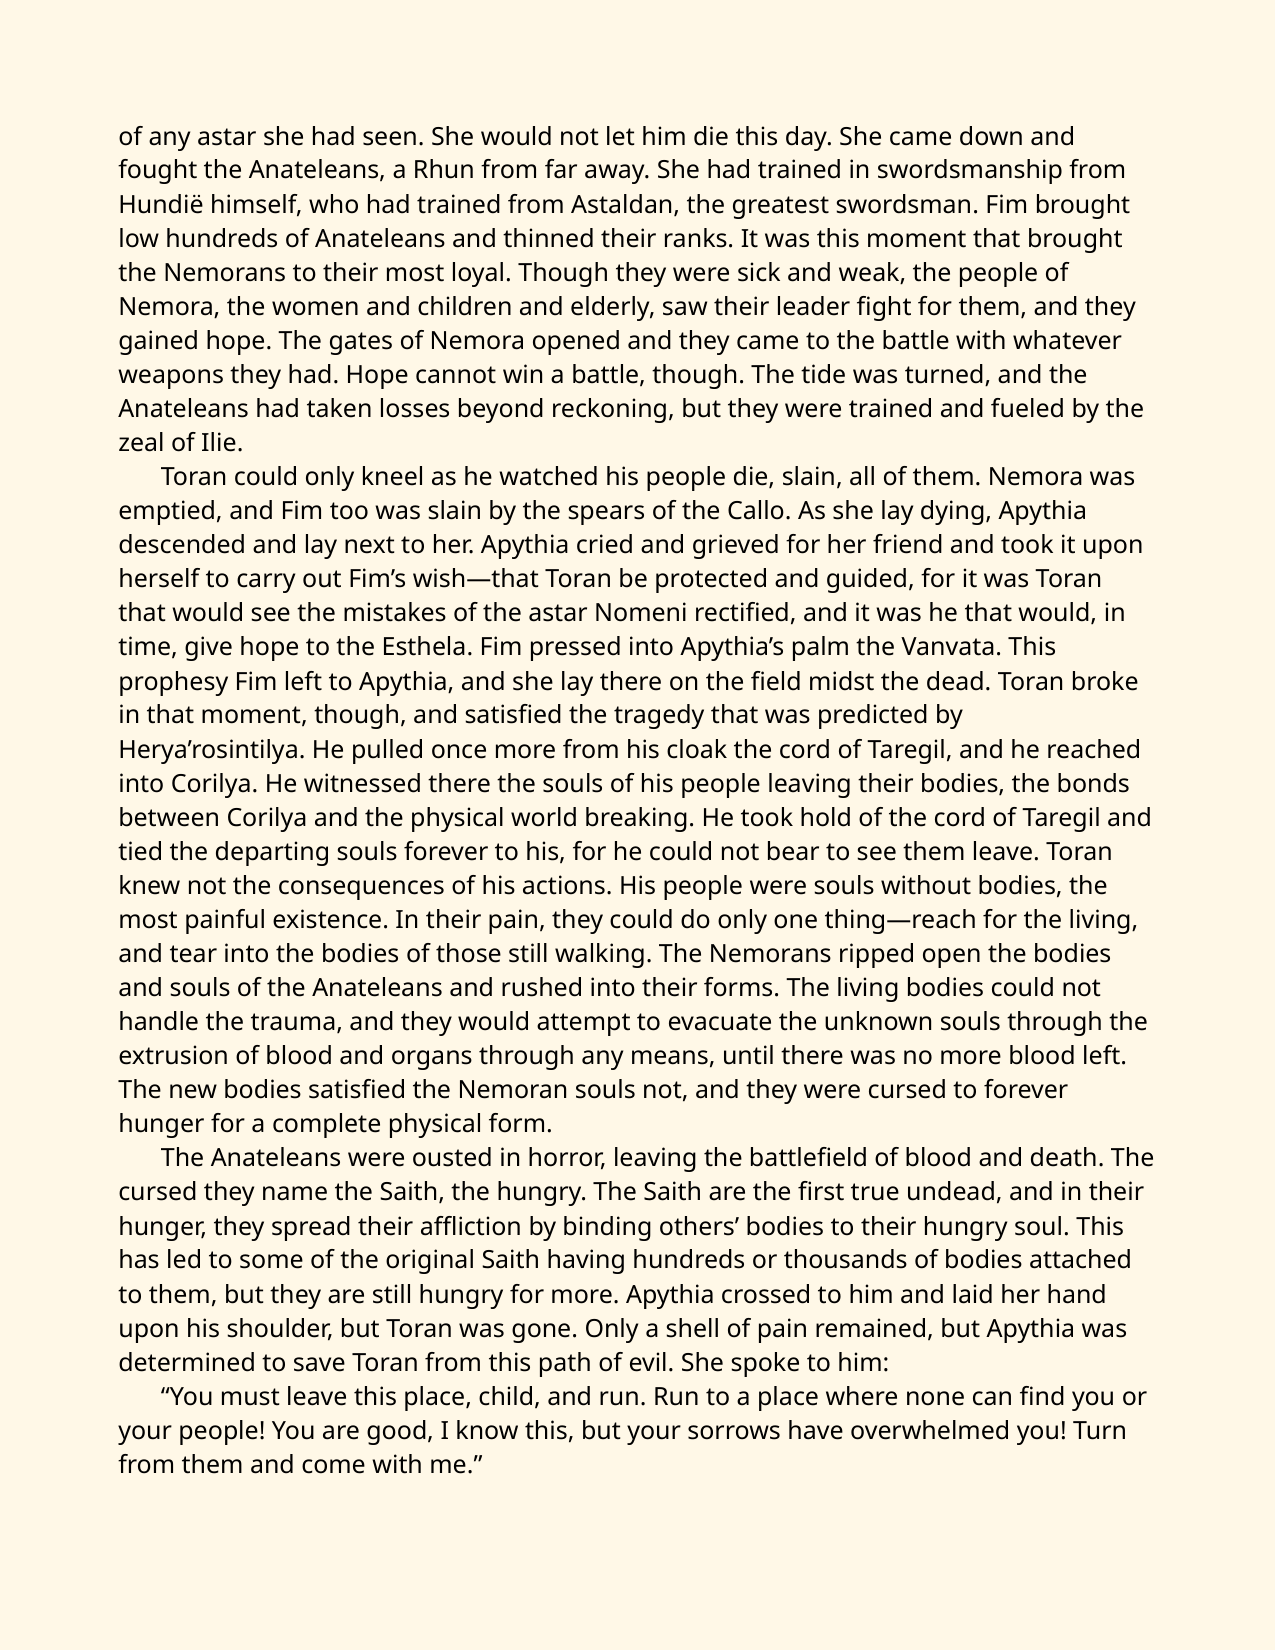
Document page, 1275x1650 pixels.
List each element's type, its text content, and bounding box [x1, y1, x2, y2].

text The Anateleans were ousted in horror, leaving the battlefield of blood and death. The cursed they name the Saith, the hungry. The Saith are the first true undead, and in their hunger, they spread their affliction by binding others’ bodies to their hungry soul. This has led to some of the original Saith having hundreds or thousands of bodies attached to them, but they are still hungry for more. Apythia crossed to him and laid her hand upon his shoulder, but Toran was gone. Only a shell of pain remained, but Apythia was determined to save Toran from this path of evil. She spoke to him: [118, 1140, 1157, 1378]
text of any astar she had seen. She would not let him die this day. She came down and fought the Anateleans, a Rhun from far away. She had trained in swordsmanship from Hundië himself, who had trained from Astaldan, the greatest swordsman. Fim brought low hundreds of Anateleans and thinned their ranks. It was this moment that brought the Nemorans to their most loyal. Though they were sick and weak, the people of Nemora, the women and children and elderly, saw their leader fight for them, and they gained hope. The gates of Nemora opened and they came to the battle with whatever weapons they had. Hope cannot win a battle, though. The tide was turned, and the Anateleans had taken losses beyond reckoning, but they were trained and fueled by the zeal of Ilie. [118, 118, 1157, 459]
text “You must leave this place, child, and run. Run to a place where none can find you or your people! You are good, I know this, but your sorrows have overwhelmed you! Turn from them and come with me.” [118, 1378, 1157, 1481]
text Toran could only kneel as he watched his people die, slain, all of them. Nemora was emptied, and Fim too was slain by the spears of the Callo. As she lay dying, Apythia descended and lay next to her. Apythia cried and grieved for her friend and took it upon herself to carry out Fim’s wish—that Toran be protected and guided, for it was Toran that would see the mistakes of the astar Nomeni rectified, and it was he that would, in time, give hope to the Esthela. Fim pressed into Apythia’s palm the Vanvata. This prophesy Fim left to Apythia, and she lay there on the field midst the dead. Toran broke in that moment, though, and satisfied the tragedy that was predicted by Herya’rosintilya. He pulled once more from his cloak the cord of Taregil, and he reached into Corilya. He witnessed there the souls of his people leaving their bodies, the bonds between Corilya and the physical world breaking. He took hold of the cord of Taregil and tied the departing souls forever to his, for he could not bear to see them leave. Toran knew not the consequences of his actions. His people were souls without bodies, the most painful existence. In their pain, they could do only one thing—reach for the living, and tear into the bodies of those still walking. The Nemorans ripped open the bodies and souls of the Anateleans and rushed into their forms. The living bodies could not handle the trauma, and they would attempt to evacuate the unknown souls through the extrusion of blood and organs through any means, until there was no more blood left. The new bodies satisfied the Nemoran souls not, and they were cursed to forever hunger for a complete physical form. [118, 459, 1157, 1140]
